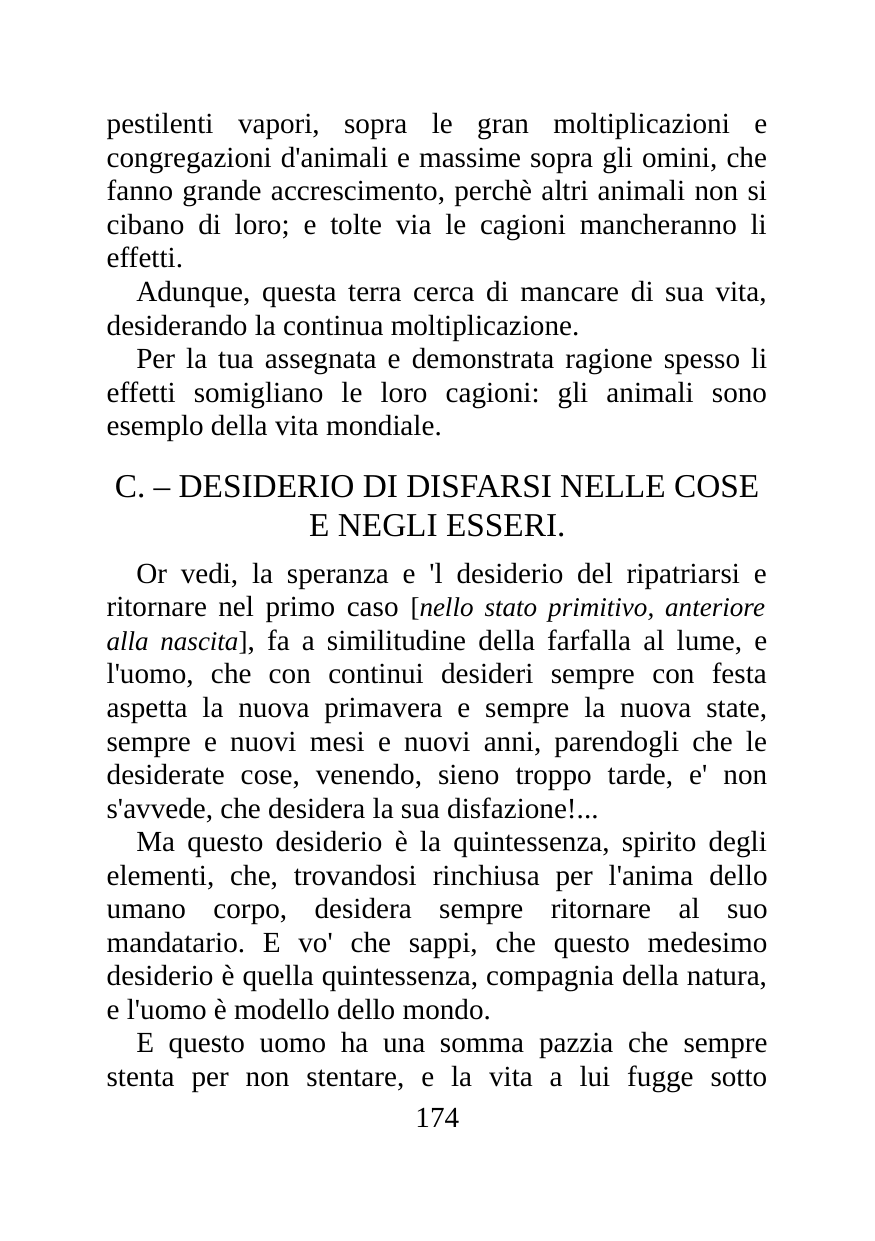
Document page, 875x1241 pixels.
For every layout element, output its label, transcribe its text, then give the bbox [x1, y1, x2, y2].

text Ma questo desiderio è la quintessenza, spirito degli elementi, che, trovandosi rinchiusa per l'anima dello umano corpo, desidera sempre ritornare al suo mandatario. E vo' che sappi, che questo medesimo desiderio è quella quintessenza, compagnia della natura, e l'uomo è modello dello mondo. [106, 824, 768, 1026]
text Or vedi, la speranza e 'l desiderio del ripatriarsi e ritornare nel primo caso [nello stato primitivo, anteriore alla nascita], fa a similitudine della farfalla al lume, e l'uomo, che con continui desideri sempre con festa aspetta la nuova primavera e sempre la nuova state, sempre e nuovi mesi e nuovi anni, parendogli che le desiderate cose, venendo, sieno troppo tarde, e' non s'avvede, che desidera la sua disfazione!... [106, 556, 768, 824]
subtitle C. ‒ DESIDERIO DI DISFARSI NELLE COSE E NEGLI ESSERI. [106, 467, 768, 543]
text Adunque, questa terra cerca di mancare di sua vita, desiderando la continua moltiplicazione. [106, 274, 768, 341]
text E questo uomo ha una somma pazzia che sempre stenta per non stentare, e la vita a lui fugge sotto [106, 1026, 768, 1093]
text pestilenti vapori, sopra le gran moltiplicazioni e congregazioni d'animali e massime sopra gli omini, che fanno grande accrescimento, perchè altri animali non si cibano di loro; e tolte via le cagioni mancheranno li effetti. [106, 106, 768, 274]
text Per la tua assegnata e demonstrata ragione spesso li effetti somigliano le loro cagioni: gli animali sono esemplo della vita mondiale. [106, 341, 768, 442]
